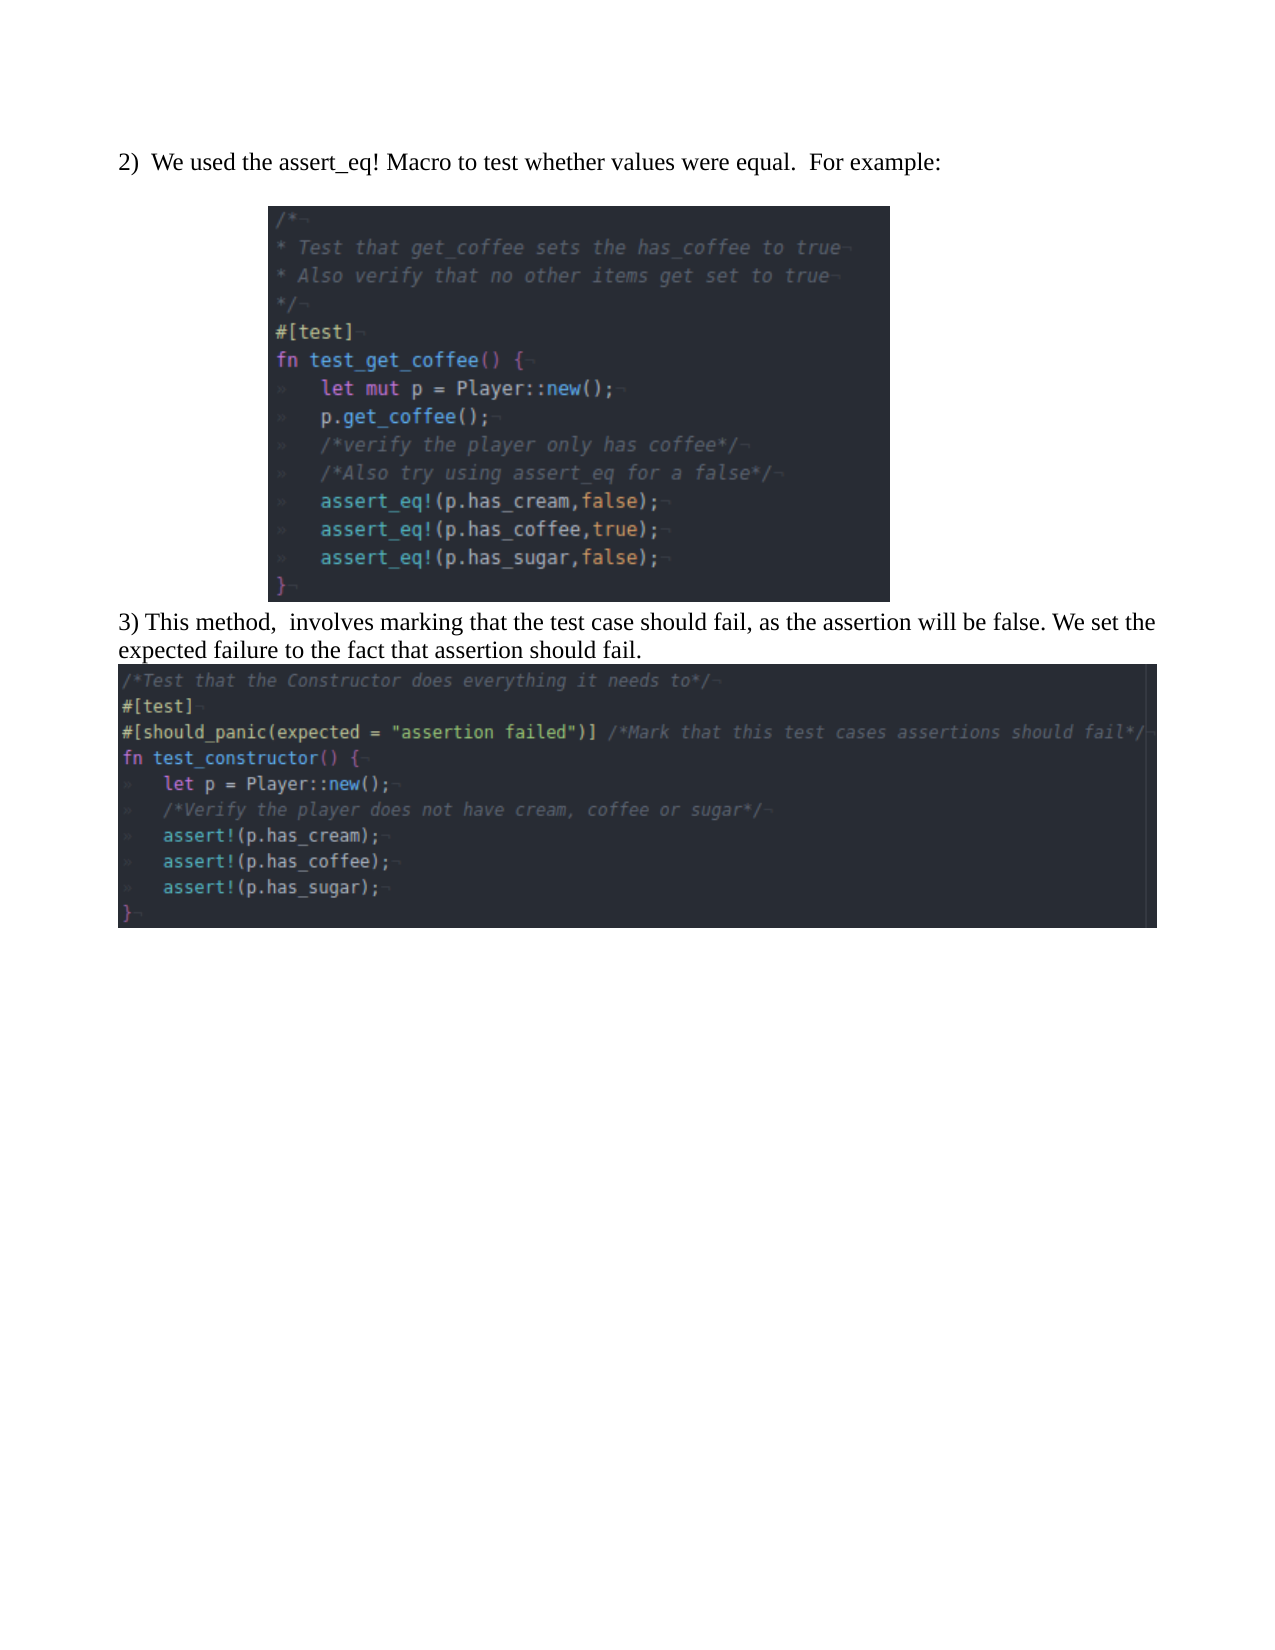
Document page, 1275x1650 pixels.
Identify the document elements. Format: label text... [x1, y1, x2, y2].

picture [268, 206, 890, 602]
text 2) We used the assert_eq! Macro to test whether values were equal. For example: [118, 147, 1157, 176]
picture [118, 664, 1157, 928]
text 3) This method, involves marking that the test case should fail, as the assertion will be false. We set the expected failure to the fact that assertion should fail. [118, 607, 1157, 664]
